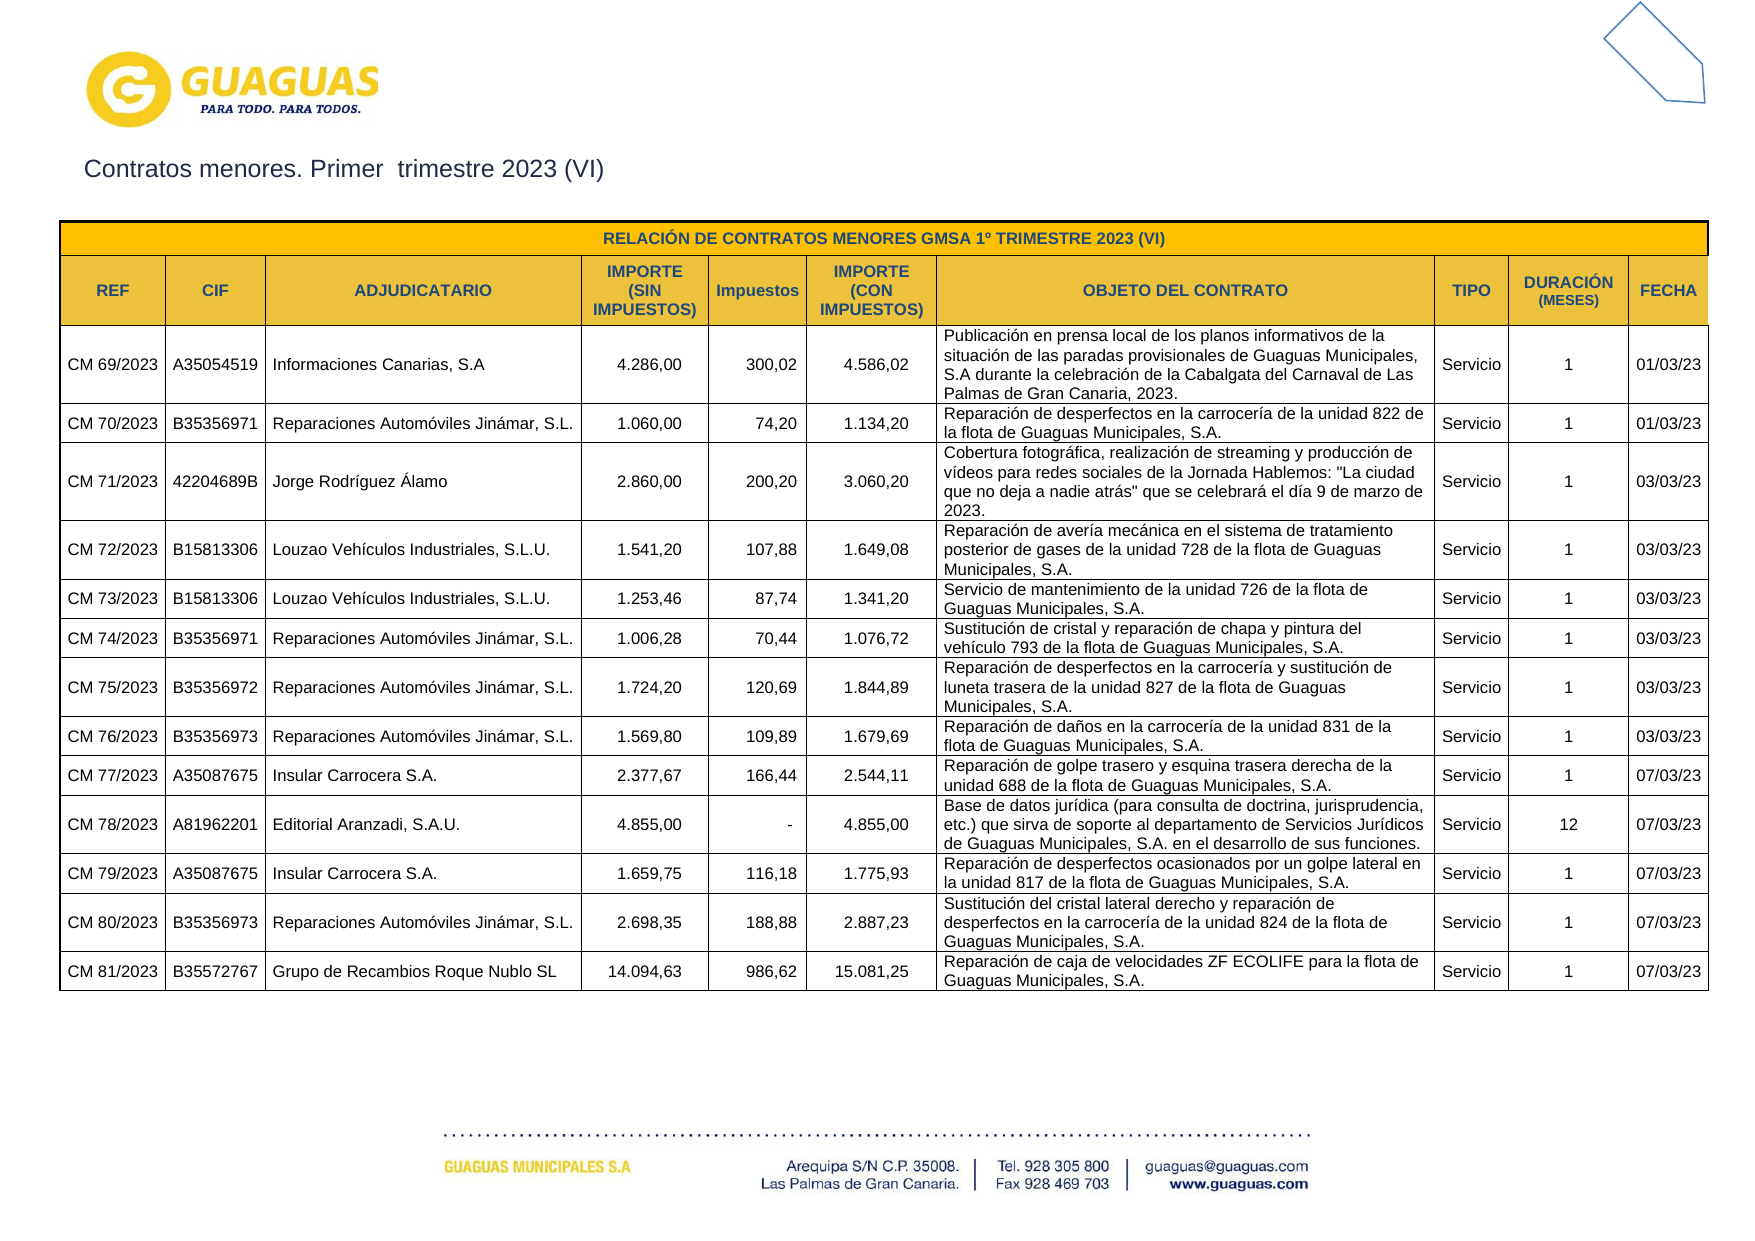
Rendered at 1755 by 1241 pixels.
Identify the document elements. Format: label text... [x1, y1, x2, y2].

table_cell Base de datos jurídica (para consulta de doctrina, jurisprudencia, etc.) que sirva de soporte al departamento de Servicios Jurídicos de Guaguas Municipales, S.A. en el desarrollo de sus funciones. [937, 796, 1434, 853]
table_cell 300,02 [709, 326, 806, 403]
table_cell 1.679,69 [807, 717, 936, 755]
table_cell 4.586,02 [807, 326, 936, 403]
table_cell B15813306 [166, 580, 265, 618]
table_cell Impuestos [709, 256, 806, 325]
table_cell 1 [1509, 658, 1628, 716]
table_cell 01/03/23 [1629, 326, 1708, 403]
table_cell Servicio [1435, 952, 1508, 990]
table_cell Reparaciones Automóviles Jinámar, S.L. [266, 894, 581, 951]
table_cell 1.134,20 [807, 404, 936, 442]
text Contratos menores. Primer trimestre 2023 (VI) [84, 154, 1694, 183]
table_cell Reparación de desperfectos en la carrocería y sustitución de luneta trasera de la unidad 827 de la flota de Guaguas Municipales, S.A. [937, 658, 1434, 716]
table_cell 03/03/23 [1629, 658, 1708, 716]
table_cell 109,89 [709, 717, 806, 755]
table_cell 2.544,11 [807, 756, 936, 794]
table_cell Grupo de Recambios Roque Nublo SL [266, 952, 581, 990]
table_cell 1.253,46 [582, 580, 708, 618]
table_cell 1 [1509, 894, 1628, 951]
table_cell 01/03/23 [1629, 404, 1708, 442]
table_cell Insular Carrocera S.A. [266, 756, 581, 794]
table_cell Servicio [1435, 619, 1508, 657]
picture [443, 1134, 1311, 1194]
table_cell B35356973 [166, 894, 265, 951]
table_cell 1 [1509, 952, 1628, 990]
table_cell Reparaciones Automóviles Jinámar, S.L. [266, 658, 581, 716]
table_cell B35356971 [166, 404, 265, 442]
table_cell 12 [1509, 796, 1628, 853]
table_cell Servicio [1435, 717, 1508, 755]
table_cell CM 74/2023 [61, 619, 165, 657]
table_cell 4.855,00 [807, 796, 936, 853]
table_cell 4.286,00 [582, 326, 708, 403]
table_cell 15.081,25 [807, 952, 936, 990]
table_cell IMPORTE (SIN IMPUESTOS) [582, 256, 708, 325]
table_cell 87,74 [709, 580, 806, 618]
table_cell 1 [1509, 756, 1628, 794]
table_cell Reparación de desperfectos en la carrocería de la unidad 822 de la flota de Guaguas Municipales, S.A. [937, 404, 1434, 442]
table_cell 1 [1509, 854, 1628, 892]
table_cell 166,44 [709, 756, 806, 794]
table_cell IMPORTE (CON IMPUESTOS) [807, 256, 936, 325]
table_cell CM 69/2023 [61, 326, 165, 403]
table_cell CM 71/2023 [61, 443, 165, 520]
table_cell 1.006,28 [582, 619, 708, 657]
table_cell Servicio [1435, 756, 1508, 794]
table_cell 4.855,00 [582, 796, 708, 853]
table_cell Informaciones Canarias, S.A [266, 326, 581, 403]
table_cell B35572767 [166, 952, 265, 990]
table_header RELACIÓN DE CONTRATOS MENORES GMSA 1º TRIMESTRE 2023 (VI) [61, 223, 1707, 255]
table_cell CM 73/2023 [61, 580, 165, 618]
table_cell Reparación de golpe trasero y esquina trasera derecha de la unidad 688 de la flota de Guaguas Municipales, S.A. [937, 756, 1434, 794]
table_cell CM 77/2023 [61, 756, 165, 794]
table_cell 2.887,23 [807, 894, 936, 951]
table_cell A35054519 [166, 326, 265, 403]
table_cell CM 80/2023 [61, 894, 165, 951]
table_cell Servicio [1435, 658, 1508, 716]
table_cell Louzao Vehículos Industriales, S.L.U. [266, 580, 581, 618]
table_cell 120,69 [709, 658, 806, 716]
table_cell Reparaciones Automóviles Jinámar, S.L. [266, 619, 581, 657]
table_cell 1.659,75 [582, 854, 708, 892]
table_cell B35356973 [166, 717, 265, 755]
table_cell 07/03/23 [1629, 894, 1708, 951]
table_cell 2.860,00 [582, 443, 708, 520]
table_cell Insular Carrocera S.A. [266, 854, 581, 892]
table_cell 1.341,20 [807, 580, 936, 618]
table_cell Servicio [1435, 854, 1508, 892]
table_cell Reparaciones Automóviles Jinámar, S.L. [266, 404, 581, 442]
table_cell 986,62 [709, 952, 806, 990]
table_cell B15813306 [166, 521, 265, 578]
table_cell 03/03/23 [1629, 521, 1708, 578]
table_cell OBJETO DEL CONTRATO [937, 256, 1434, 325]
table_cell 03/03/23 [1629, 443, 1708, 520]
table_cell REF [61, 256, 165, 325]
table_cell 03/03/23 [1629, 619, 1708, 657]
table_cell Servicio [1435, 326, 1508, 403]
table_cell 03/03/23 [1629, 580, 1708, 618]
table_cell 116,18 [709, 854, 806, 892]
table_cell A35087675 [166, 854, 265, 892]
table_cell 2.377,67 [582, 756, 708, 794]
table_cell Publicación en prensa local de los planos informativos de la situación de las paradas provisionales de Guaguas Municipales, S.A durante la celebración de la Cabalgata del Carnaval de Las Palmas de Gran Canaria, 2023. [937, 326, 1434, 403]
table_cell Editorial Aranzadi, S.A.U. [266, 796, 581, 853]
table_cell CM 79/2023 [61, 854, 165, 892]
table_cell 14.094,63 [582, 952, 708, 990]
table_cell 1 [1509, 717, 1628, 755]
table_cell 1 [1509, 404, 1628, 442]
table_cell 42204689B [166, 443, 265, 520]
table_cell 74,20 [709, 404, 806, 442]
table_cell CIF [166, 256, 265, 325]
table_cell Louzao Vehículos Industriales, S.L.U. [266, 521, 581, 578]
table_cell 1 [1509, 580, 1628, 618]
table_cell 1.844,89 [807, 658, 936, 716]
table_cell 1 [1509, 326, 1628, 403]
table_cell Reparaciones Automóviles Jinámar, S.L. [266, 717, 581, 755]
table_cell Servicio [1435, 404, 1508, 442]
table_cell 07/03/23 [1629, 952, 1708, 990]
table_cell 1 [1509, 443, 1628, 520]
table_cell 1.775,93 [807, 854, 936, 892]
table_cell Reparación de caja de velocidades ZF ECOLIFE para la flota de Guaguas Municipales, S.A. [937, 952, 1434, 990]
table_cell 07/03/23 [1629, 854, 1708, 892]
table_cell B35356971 [166, 619, 265, 657]
table_cell 1.541,20 [582, 521, 708, 578]
table_cell CM 81/2023 [61, 952, 165, 990]
table_cell A81962201 [166, 796, 265, 853]
table_cell Reparación de desperfectos ocasionados por un golpe lateral en la unidad 817 de la flota de Guaguas Municipales, S.A. [937, 854, 1434, 892]
picture [86, 51, 378, 128]
table_cell Servicio [1435, 796, 1508, 853]
table_cell 188,88 [709, 894, 806, 951]
table_cell 07/03/23 [1629, 796, 1708, 853]
table_cell 70,44 [709, 619, 806, 657]
table_cell 3.060,20 [807, 443, 936, 520]
table_cell Reparación de daños en la carrocería de la unidad 831 de la flota de Guaguas Municipales, S.A. [937, 717, 1434, 755]
table_cell - [709, 796, 806, 853]
table_cell 200,20 [709, 443, 806, 520]
table_cell Sustitución del cristal lateral derecho y reparación de desperfectos en la carrocería de la unidad 824 de la flota de Guaguas Municipales, S.A. [937, 894, 1434, 951]
table_cell Servicio [1435, 580, 1508, 618]
table_cell Servicio [1435, 443, 1508, 520]
table_cell 1.060,00 [582, 404, 708, 442]
table_cell Servicio [1435, 521, 1508, 578]
table_cell B35356972 [166, 658, 265, 716]
table_cell 1.569,80 [582, 717, 708, 755]
table_cell 1.649,08 [807, 521, 936, 578]
table_cell 1 [1509, 619, 1628, 657]
table_cell 1 [1509, 521, 1628, 578]
table_cell Cobertura fotográfica, realización de streaming y producción de vídeos para redes sociales de la Jornada Hablemos: "La ciudad que no deja a nadie atrás" que se celebrará el día 9 de marzo de 2023. [937, 443, 1434, 520]
table_cell Servicio de mantenimiento de la unidad 726 de la flota de Guaguas Municipales, S.A. [937, 580, 1434, 618]
table_cell CM 78/2023 [61, 796, 165, 853]
table_cell CM 76/2023 [61, 717, 165, 755]
table_cell DURACIÓN (MESES) [1509, 256, 1628, 325]
table_cell FECHA [1629, 256, 1708, 325]
table_cell 07/03/23 [1629, 756, 1708, 794]
table_cell A35087675 [166, 756, 265, 794]
table_cell 03/03/23 [1629, 717, 1708, 755]
table_cell Sustitución de cristal y reparación de chapa y pintura del vehículo 793 de la flota de Guaguas Municipales, S.A. [937, 619, 1434, 657]
table_cell CM 72/2023 [61, 521, 165, 578]
table_cell Reparación de avería mecánica en el sistema de tratamiento posterior de gases de la unidad 728 de la flota de Guaguas Municipales, S.A. [937, 521, 1434, 578]
table_cell Servicio [1435, 894, 1508, 951]
table_cell 2.698,35 [582, 894, 708, 951]
table_cell CM 70/2023 [61, 404, 165, 442]
table_cell TIPO [1435, 256, 1508, 325]
table_cell Jorge Rodríguez Álamo [266, 443, 581, 520]
table_cell ADJUDICATARIO [266, 256, 581, 325]
table_cell 1.724,20 [582, 658, 708, 716]
table_cell 1.076,72 [807, 619, 936, 657]
table_cell CM 75/2023 [61, 658, 165, 716]
table_cell 107,88 [709, 521, 806, 578]
